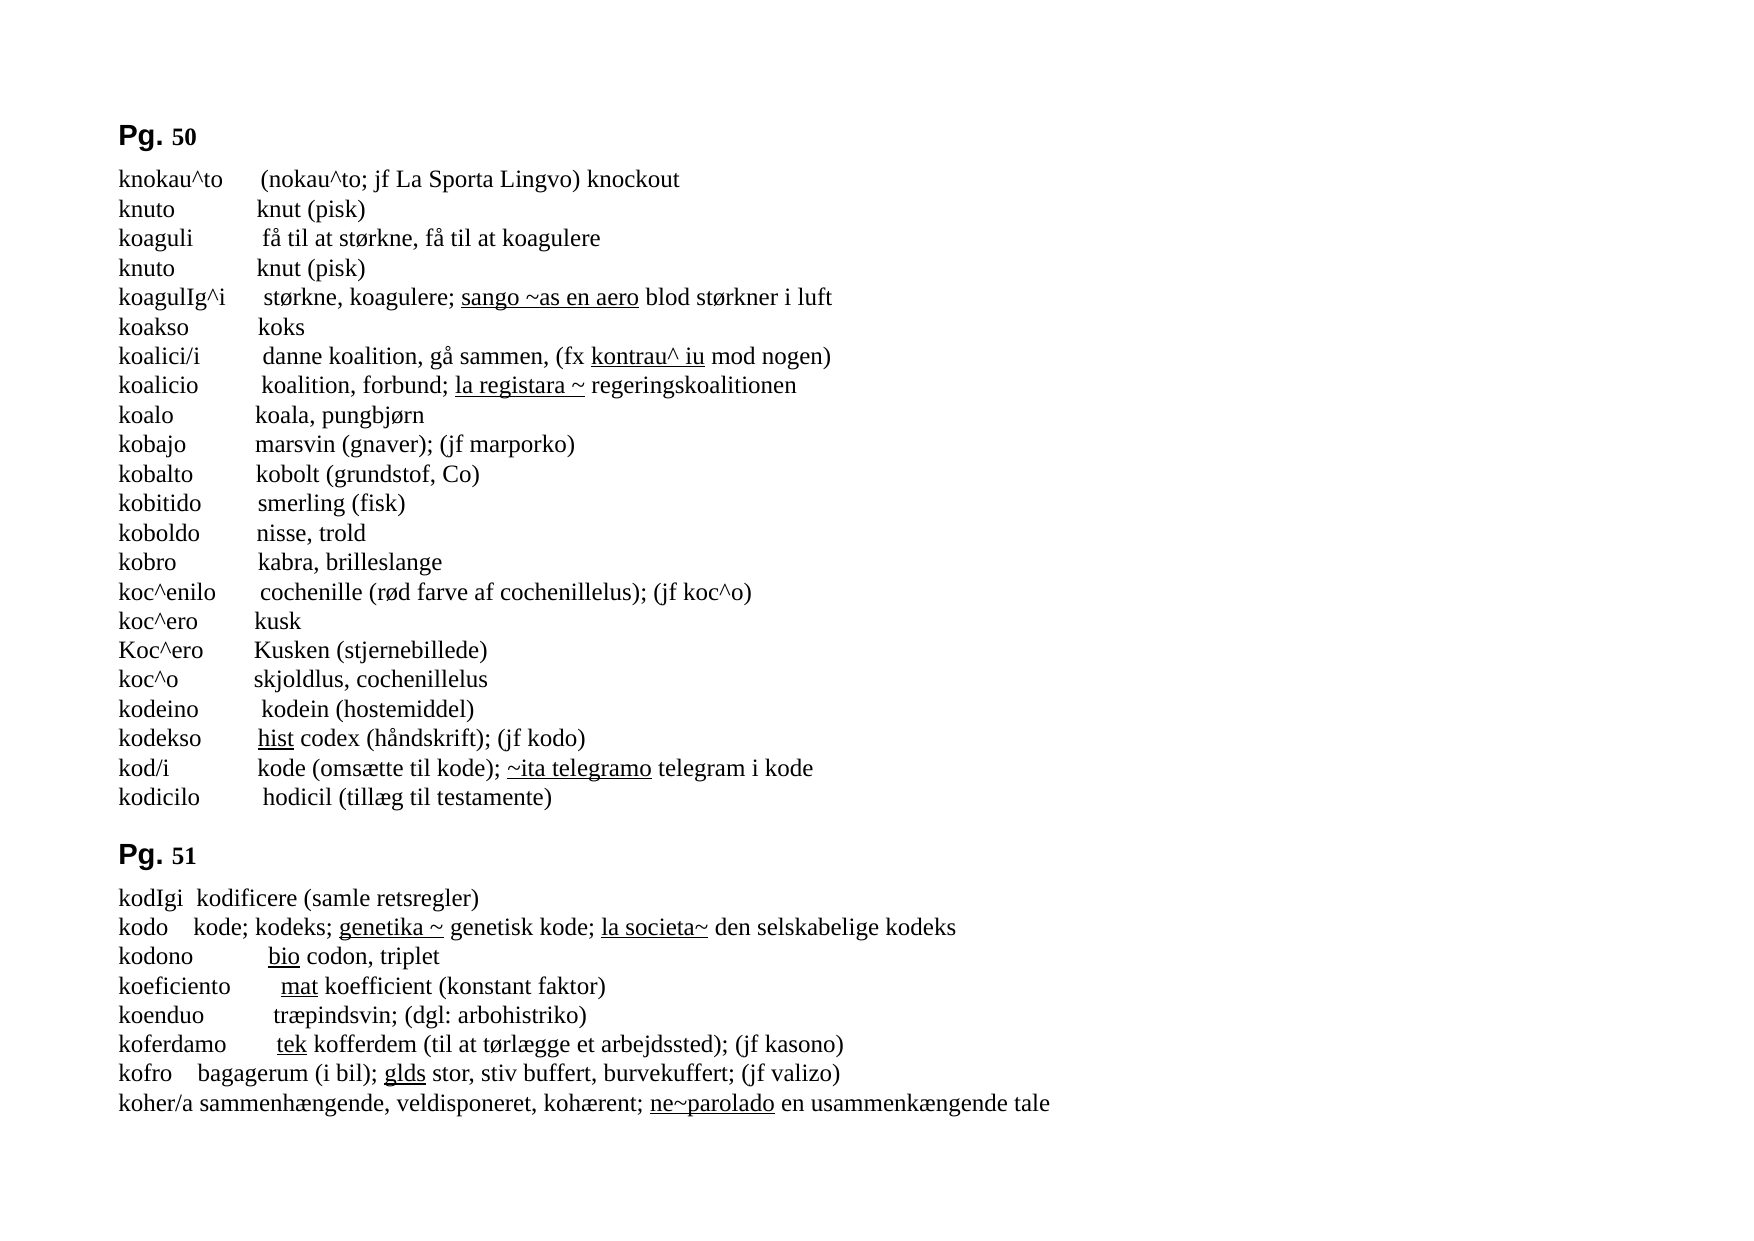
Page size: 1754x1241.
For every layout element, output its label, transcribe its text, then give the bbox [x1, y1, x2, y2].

text koakso koks [118, 312, 1636, 341]
text koalo koala, pungbjørn [118, 400, 1636, 429]
text kod/i kode (omsætte til kode); ~ita telegramo telegram i kode [118, 753, 1636, 782]
text knuto knut (pisk) [118, 194, 1636, 223]
text koagulIg^i størkne, koagulere; sango ~as en aero blod størkner i luft [118, 282, 1636, 312]
text koalici/i danne koalition, gå sammen, (fx kontrau^ iu mod nogen) [118, 341, 1636, 371]
text knokau^to (nokau^to; jf La Sporta Lingvo) knockout [118, 164, 1636, 194]
text kodeino kodein (hostemiddel) [118, 694, 1636, 723]
text kobajo marsvin (gnaver); (jf marporko) [118, 429, 1636, 459]
text kodo kode; kodeks; genetika ~ genetisk kode; la societa~ den selskabelige kodeks [118, 912, 1636, 941]
text kobitido smerling (fisk) [118, 488, 1636, 518]
text koher/a sammenhængende, veldisponeret, kohærent; ne~parolado en usammenkængende tale [118, 1088, 1636, 1117]
text koaguli få til at størkne, få til at koagulere [118, 223, 1636, 253]
text koc^ero kusk [118, 606, 1636, 635]
text kofro bagagerum (i bil); glds stor, stiv buffert, burvekuffert; (jf valizo) [118, 1058, 1636, 1088]
text kodicilo hodicil (tillæg til testamente) [118, 782, 1636, 812]
text kobro kabra, brilleslange [118, 547, 1636, 577]
text koferdamo tek kofferdem (til at tørlægge et arbejdssted); (jf kasono) [118, 1029, 1636, 1058]
text koc^enilo cochenille (rød farve af cochenillelus); (jf koc^o) [118, 577, 1636, 606]
text koc^o skjoldlus, cochenillelus [118, 664, 1636, 694]
text koboldo nisse, trold [118, 518, 1636, 547]
text koenduo træpindsvin; (dgl: arbohistriko) [118, 1000, 1636, 1029]
text kodono bio codon, triplet [118, 941, 1636, 971]
text Koc^ero Kusken (stjernebillede) [118, 635, 1636, 664]
text koeficiento mat koefficient (konstant faktor) [118, 971, 1636, 1000]
text knuto knut (pisk) [118, 253, 1636, 282]
subtitle Pg. 51 [118, 837, 1636, 871]
text koalicio koalition, forbund; la registara ~ regeringskoalitionen [118, 371, 1636, 400]
subtitle Pg. 50 [118, 118, 1636, 152]
text kodIgi kodificere (samle retsregler) [118, 883, 1636, 912]
text kodekso hist codex (håndskrift); (jf kodo) [118, 723, 1636, 753]
text kobalto kobolt (grundstof, Co) [118, 459, 1636, 488]
